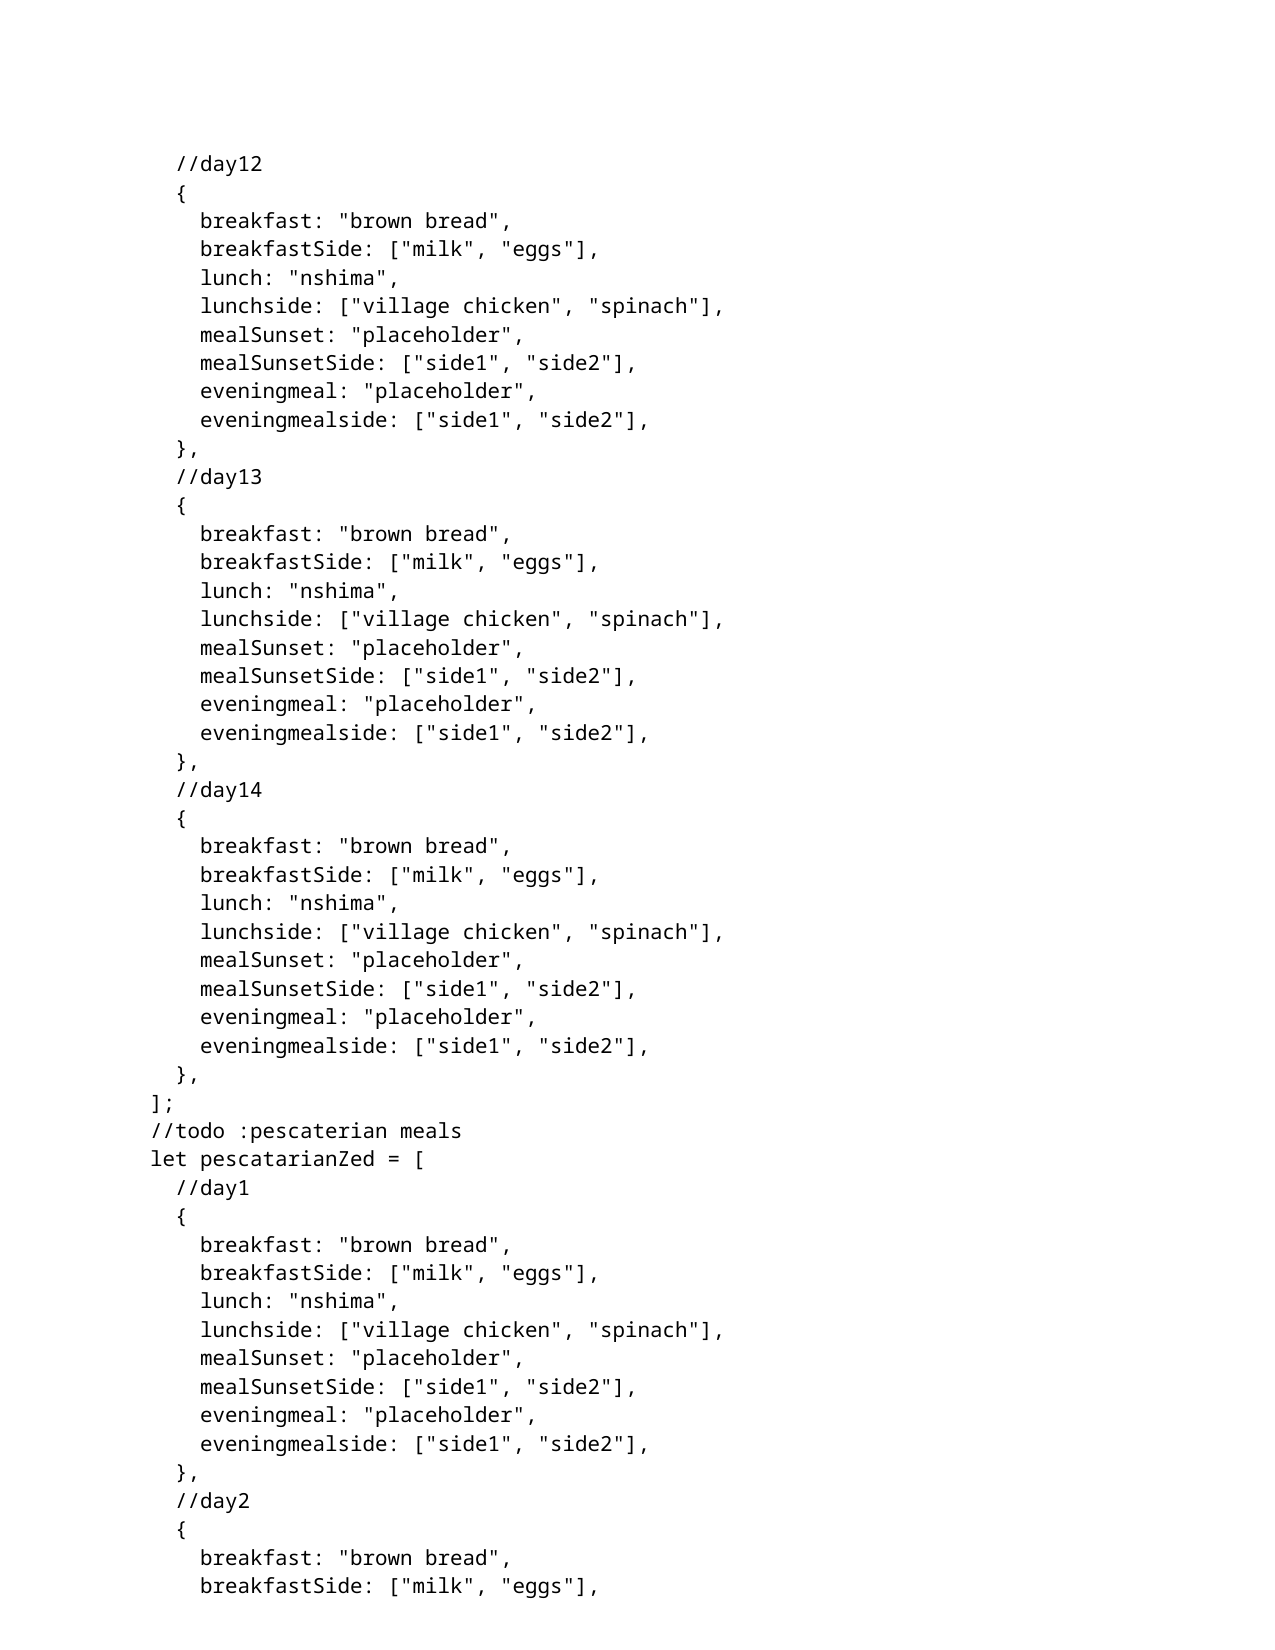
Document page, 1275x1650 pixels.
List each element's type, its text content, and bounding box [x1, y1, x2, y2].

text { [150, 178, 1125, 206]
text breakfast: "brown bread", [150, 206, 1125, 234]
text mealSunsetSide: ["side1", "side2"], [150, 348, 1125, 377]
text lunch: "nshima", [150, 263, 1125, 291]
text mealSunsetSide: ["side1", "side2"], [150, 661, 1125, 689]
text breakfastSide: ["milk", "eggs"], [150, 547, 1125, 576]
text eveningmeal: "placeholder", [150, 377, 1125, 405]
text lunchside: ["village chicken", "spinach"], [150, 917, 1125, 945]
text lunchside: ["village chicken", "spinach"], [150, 291, 1125, 320]
text breakfast: "brown bread", [150, 519, 1125, 547]
text ]; [150, 1088, 1125, 1116]
text //day1 [150, 1173, 1125, 1201]
text breakfastSide: ["milk", "eggs"], [150, 234, 1125, 263]
text mealSunset: "placeholder", [150, 945, 1125, 974]
text }, [150, 746, 1125, 775]
text //day13 [150, 462, 1125, 490]
text //day14 [150, 775, 1125, 803]
text }, [150, 1059, 1125, 1088]
text { [150, 1201, 1125, 1230]
text //day12 [150, 149, 1125, 178]
text eveningmealside: ["side1", "side2"], [150, 1429, 1125, 1457]
text mealSunset: "placeholder", [150, 1343, 1125, 1372]
text mealSunsetSide: ["side1", "side2"], [150, 974, 1125, 1002]
text }, [150, 1457, 1125, 1486]
text eveningmeal: "placeholder", [150, 1002, 1125, 1031]
text breakfast: "brown bread", [150, 1543, 1125, 1571]
text lunchside: ["village chicken", "spinach"], [150, 1315, 1125, 1343]
text eveningmealside: ["side1", "side2"], [150, 1031, 1125, 1059]
text }, [150, 433, 1125, 462]
text { [150, 803, 1125, 832]
text { [150, 490, 1125, 519]
text mealSunsetSide: ["side1", "side2"], [150, 1372, 1125, 1400]
text breakfast: "brown bread", [150, 832, 1125, 860]
text breakfast: "brown bread", [150, 1230, 1125, 1258]
text eveningmealside: ["side1", "side2"], [150, 405, 1125, 433]
text lunch: "nshima", [150, 576, 1125, 604]
text lunch: "nshima", [150, 1287, 1125, 1315]
text //todo :pescaterian meals [150, 1116, 1125, 1144]
text breakfastSide: ["milk", "eggs"], [150, 1571, 1125, 1599]
text { [150, 1514, 1125, 1543]
text eveningmeal: "placeholder", [150, 1400, 1125, 1429]
text mealSunset: "placeholder", [150, 633, 1125, 661]
text eveningmealside: ["side1", "side2"], [150, 718, 1125, 746]
text eveningmeal: "placeholder", [150, 689, 1125, 718]
text breakfastSide: ["milk", "eggs"], [150, 860, 1125, 888]
text mealSunset: "placeholder", [150, 320, 1125, 348]
text lunchside: ["village chicken", "spinach"], [150, 604, 1125, 633]
text breakfastSide: ["milk", "eggs"], [150, 1258, 1125, 1287]
text let pescatarianZed = [ [150, 1144, 1125, 1173]
text lunch: "nshima", [150, 888, 1125, 917]
text //day2 [150, 1486, 1125, 1514]
